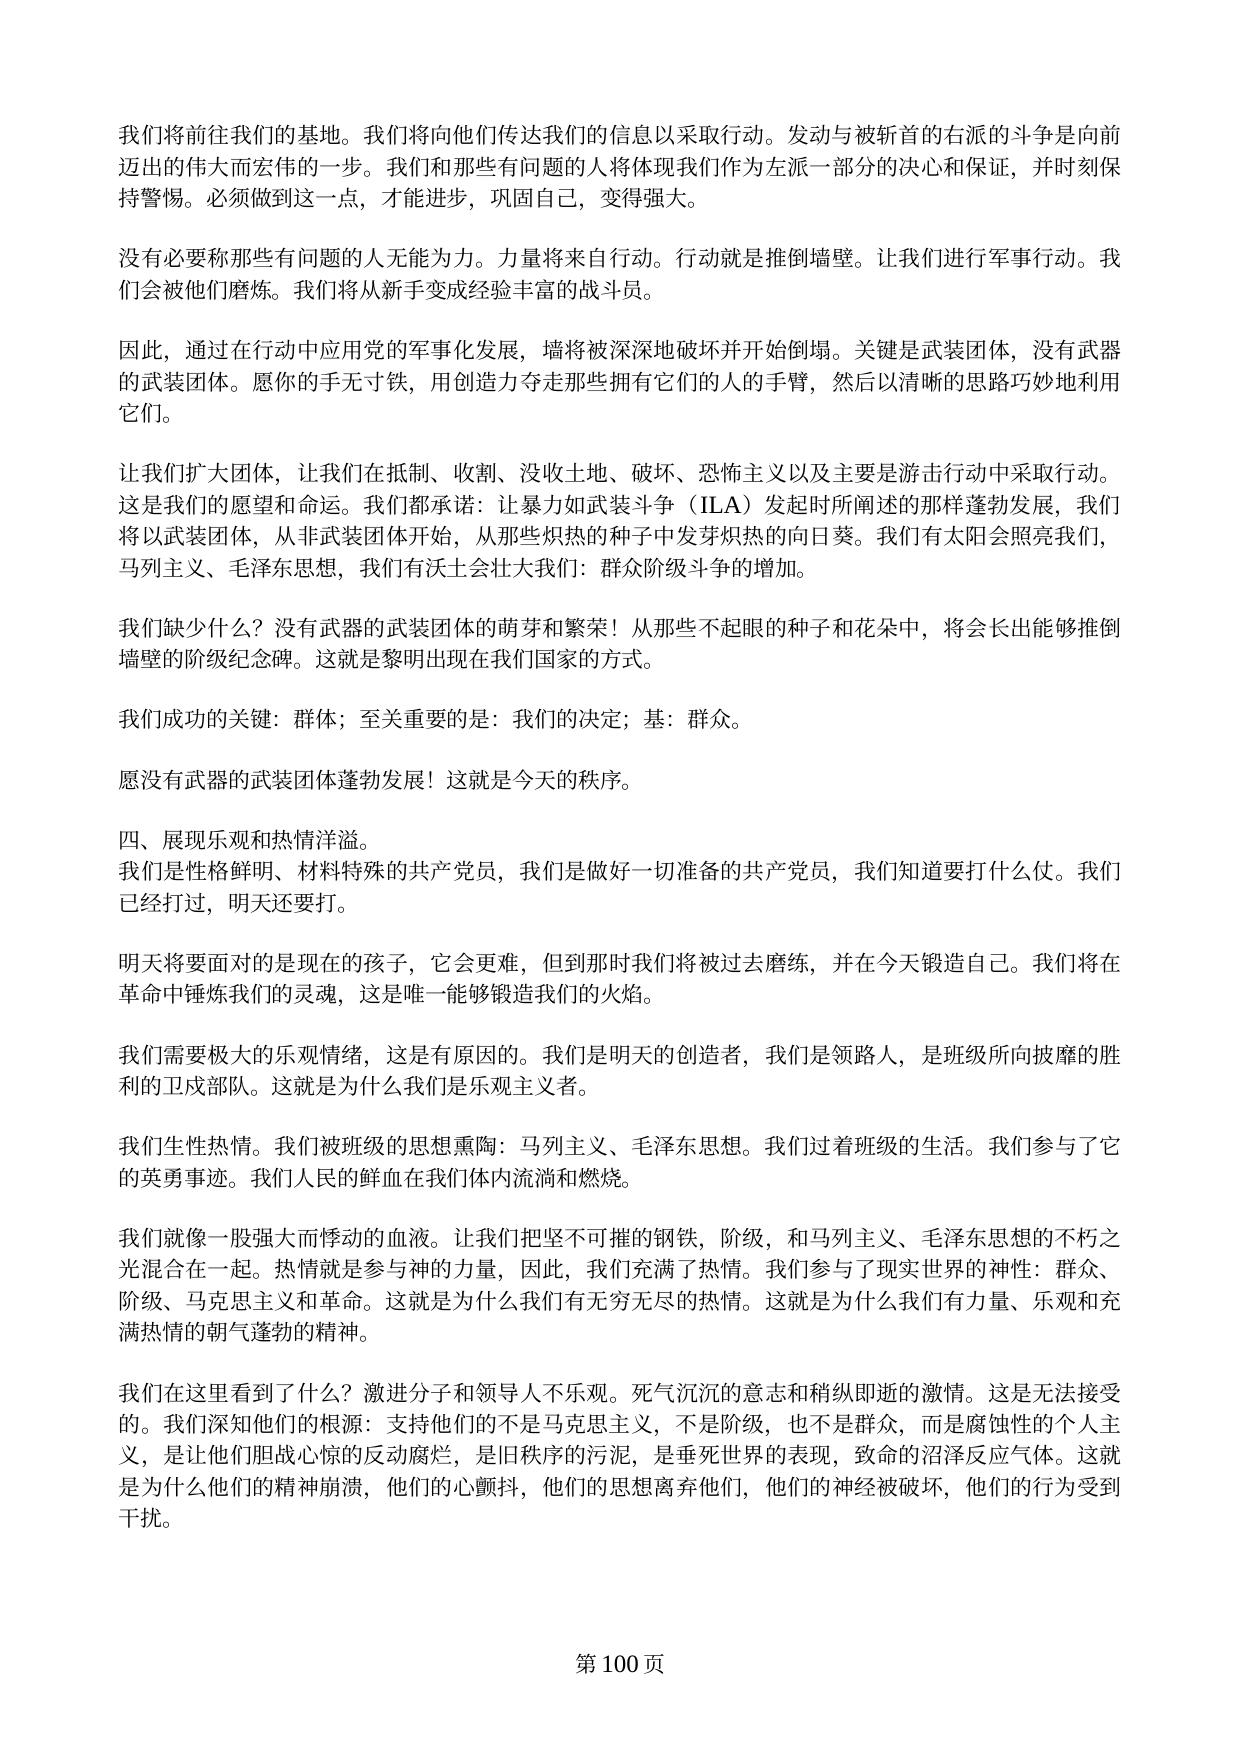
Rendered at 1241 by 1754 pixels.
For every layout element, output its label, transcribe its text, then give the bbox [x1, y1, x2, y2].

text 明天将要面对的是现在的孩子，它会更难，但到那时我们将被过去磨练，并在今天锻造自己。我们将在革命中锤炼我们的灵魂，这是唯一能够锻造我们的火焰。 [118, 946, 1122, 1009]
text 愿没有武器的武装团体蓬勃发展！这就是今天的秩序。 [118, 763, 1122, 794]
text 让我们扩大团体，让我们在抵制、收割、没收土地、破坏、恐怖主义以及主要是游击行动中采取行动。这是我们的愿望和命运。我们都承诺：让暴力如武装斗争（ILA）发起时所阐述的那样蓬勃发展，我们将以武装团体，从非武装团体开始，从那些炽热的种子中发芽炽热的向日葵。我们有太阳会照亮我们，马列主义、毛泽东思想，我们有沃土会壮大我们：群众阶级斗争的增加。 [118, 456, 1122, 582]
text 我们缺少什么？没有武器的武装团体的萌芽和繁荣！从那些不起眼的种子和花朵中，将会长出能够推倒墙壁的阶级纪念碑。这就是黎明出现在我们国家的方式。 [118, 611, 1122, 674]
text 因此，通过在行动中应用党的军事化发展，墙将被深深地破坏并开始倒塌。关键是武装团体，没有武器的武装团体。愿你的手无寸铁，用创造力夺走那些拥有它们的人的手臂，然后以清晰的思路巧妙地利用它们。 [118, 333, 1122, 428]
text 我们将前往我们的基地。我们将向他们传达我们的信息以采取行动。发动与被斩首的右派的斗争是向前迈出的伟大而宏伟的一步。我们和那些有问题的人将体现我们作为左派一部分的决心和保证，并时刻保持警惕。必须做到这一点，才能进步，巩固自己，变得强大。 [118, 118, 1122, 213]
text 四、展现乐观和热情洋溢。 [118, 823, 1122, 854]
text 我们成功的关键：群体；至关重要的是：我们的决定；基：群众。 [118, 703, 1122, 734]
text 没有必要称那些有问题的人无能为力。力量将来自行动。行动就是推倒墙壁。让我们进行军事行动。我们会被他们磨炼。我们将从新手变成经验丰富的战斗员。 [118, 242, 1122, 304]
text 我们是性格鲜明、材料特殊的共产党员，我们是做好一切准备的共产党员，我们知道要打什么仗。我们已经打过，明天还要打。 [118, 854, 1122, 917]
text 我们在这里看到了什么？激进分子和领导人不乐观。死气沉沉的意志和稍纵即逝的激情。这是无法接受的。我们深知他们的根源：支持他们的不是马克思主义，不是阶级，也不是群众，而是腐蚀性的个人主义，是让他们胆战心惊的反动腐烂，是旧秩序的污泥，是垂死世界的表现，致命的沼泽反应气体。这就是为什么他们的精神崩溃，他们的心颤抖，他们的思想离弃他们，他们的神经被破坏，他们的行为受到干扰。 [118, 1376, 1122, 1533]
text 我们生性热情。我们被班级的思想熏陶：马列主义、毛泽东思想。我们过着班级的生活。我们参与了它的英勇事迹。我们人民的鲜血在我们体内流淌和燃烧。 [118, 1129, 1122, 1192]
text 我们就像一股强大而悸动的血液。让我们把坚不可摧的钢铁，阶级，和马列主义、毛泽东思想的不朽之光混合在一起。热情就是参与神的力量，因此，我们充满了热情。我们参与了现实世界的神性：群众、阶级、马克思主义和革命。这就是为什么我们有无穷无尽的热情。这就是为什么我们有力量、乐观和充满热情的朝气蓬勃的精神。 [118, 1221, 1122, 1347]
text 我们需要极大的乐观情绪，这是有原因的。我们是明天的创造者，我们是领路人，是班级所向披靡的胜利的卫戍部队。这就是为什么我们是乐观主义者。 [118, 1038, 1122, 1101]
